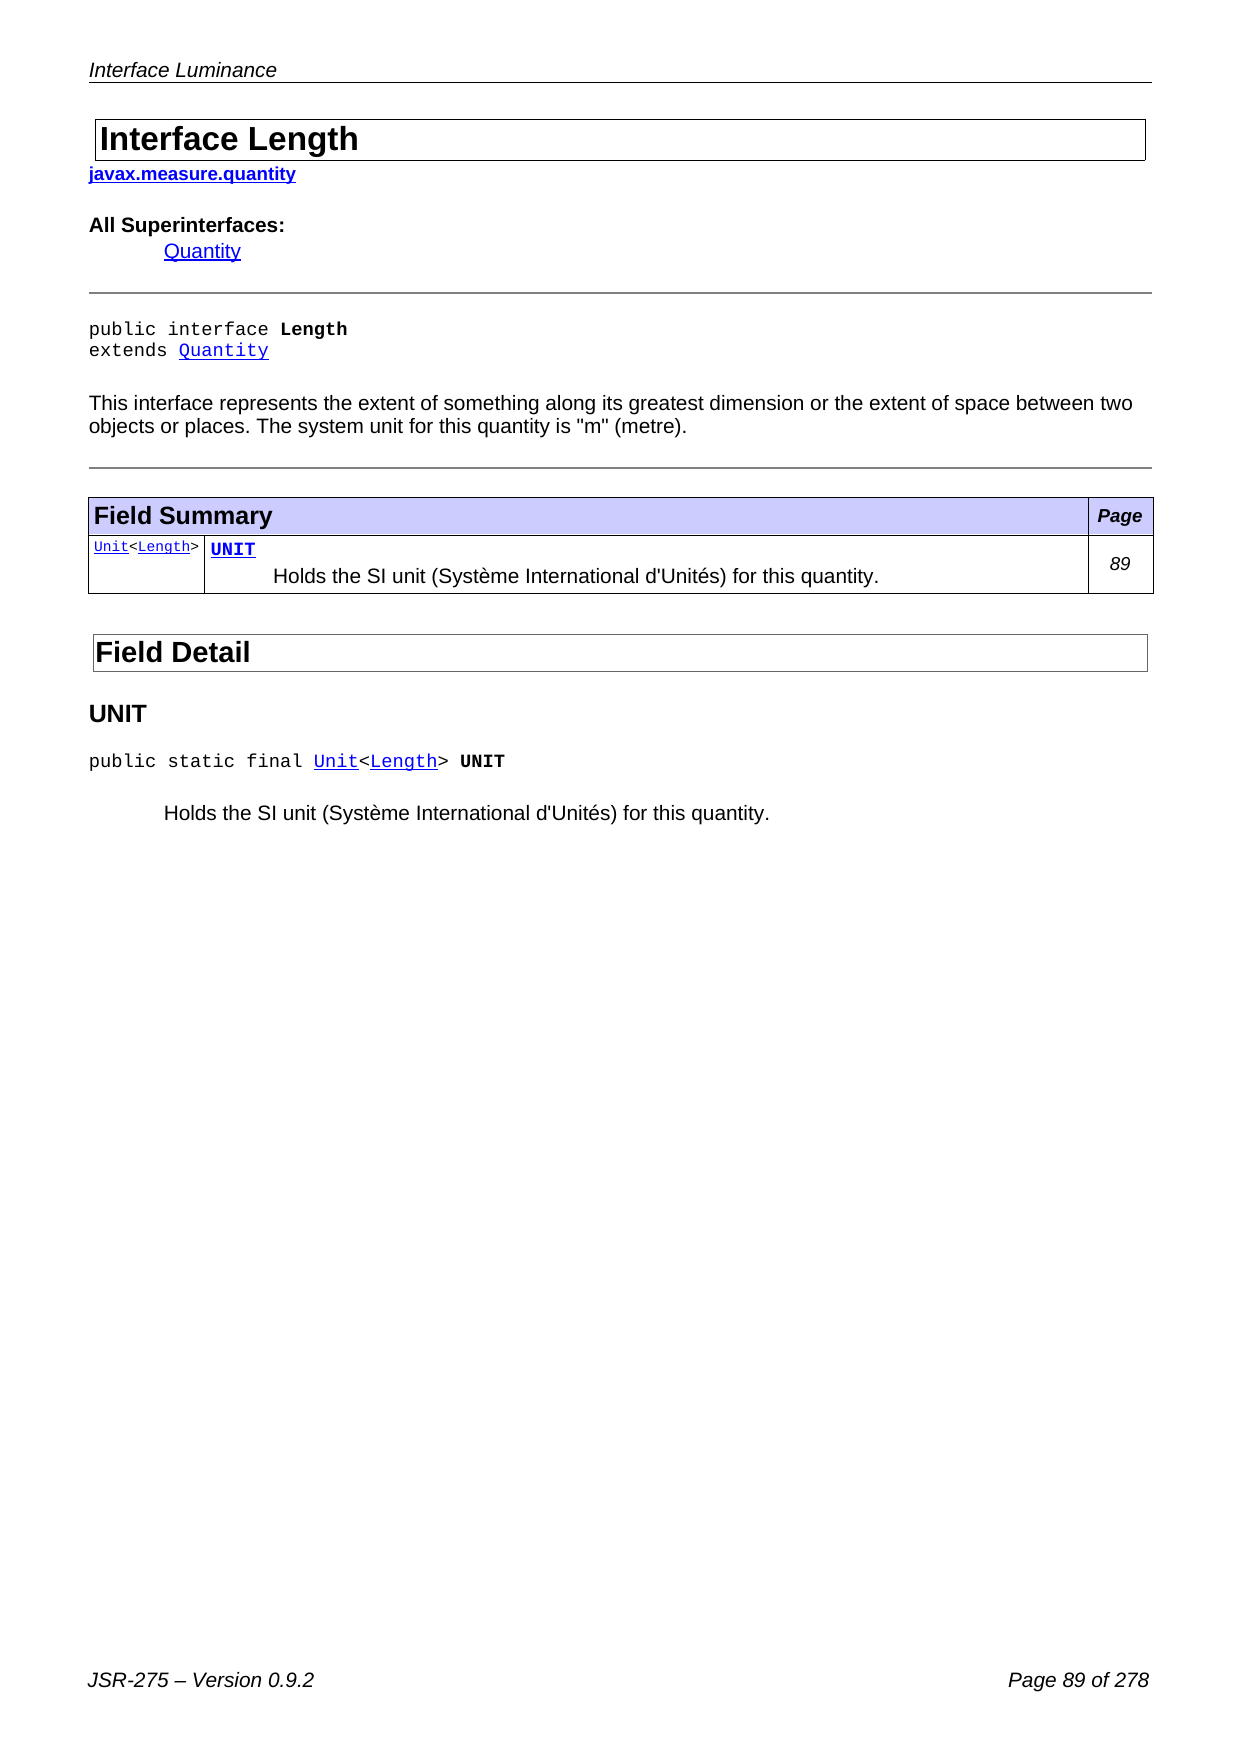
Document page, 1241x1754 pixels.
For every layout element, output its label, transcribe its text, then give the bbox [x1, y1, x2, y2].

subtitle Field Detail [94, 635, 1147, 671]
table_header Page [1089, 498, 1153, 534]
text public static final Unit<Length> UNIT [88, 752, 1152, 773]
text Holds the SI unit (Système International d'Unités) for this quantity. [163, 802, 1152, 825]
text Quantity [163, 239, 1152, 262]
table_header Field Summary [89, 498, 1088, 534]
text public interface Length [88, 320, 1152, 341]
table_cell UNIT Holds the SI unit (Système International d'Unités) for this quantity. [205, 536, 1088, 593]
text extends Quantity [88, 341, 1152, 362]
text This interface represents the extent of something along its greatest dimension or the extent of space between two objects or places. The system unit for this quantity is "m" (metre). [88, 392, 1152, 438]
subtitle UNIT [88, 699, 1152, 727]
table_cell 87 [1089, 536, 1153, 593]
text javax.measure.quantity [88, 164, 1152, 184]
table_cell Unit<Length> [89, 536, 204, 593]
subtitle Interface Length [96, 120, 1145, 160]
subtitle All Superinterfaces: [88, 214, 1152, 237]
